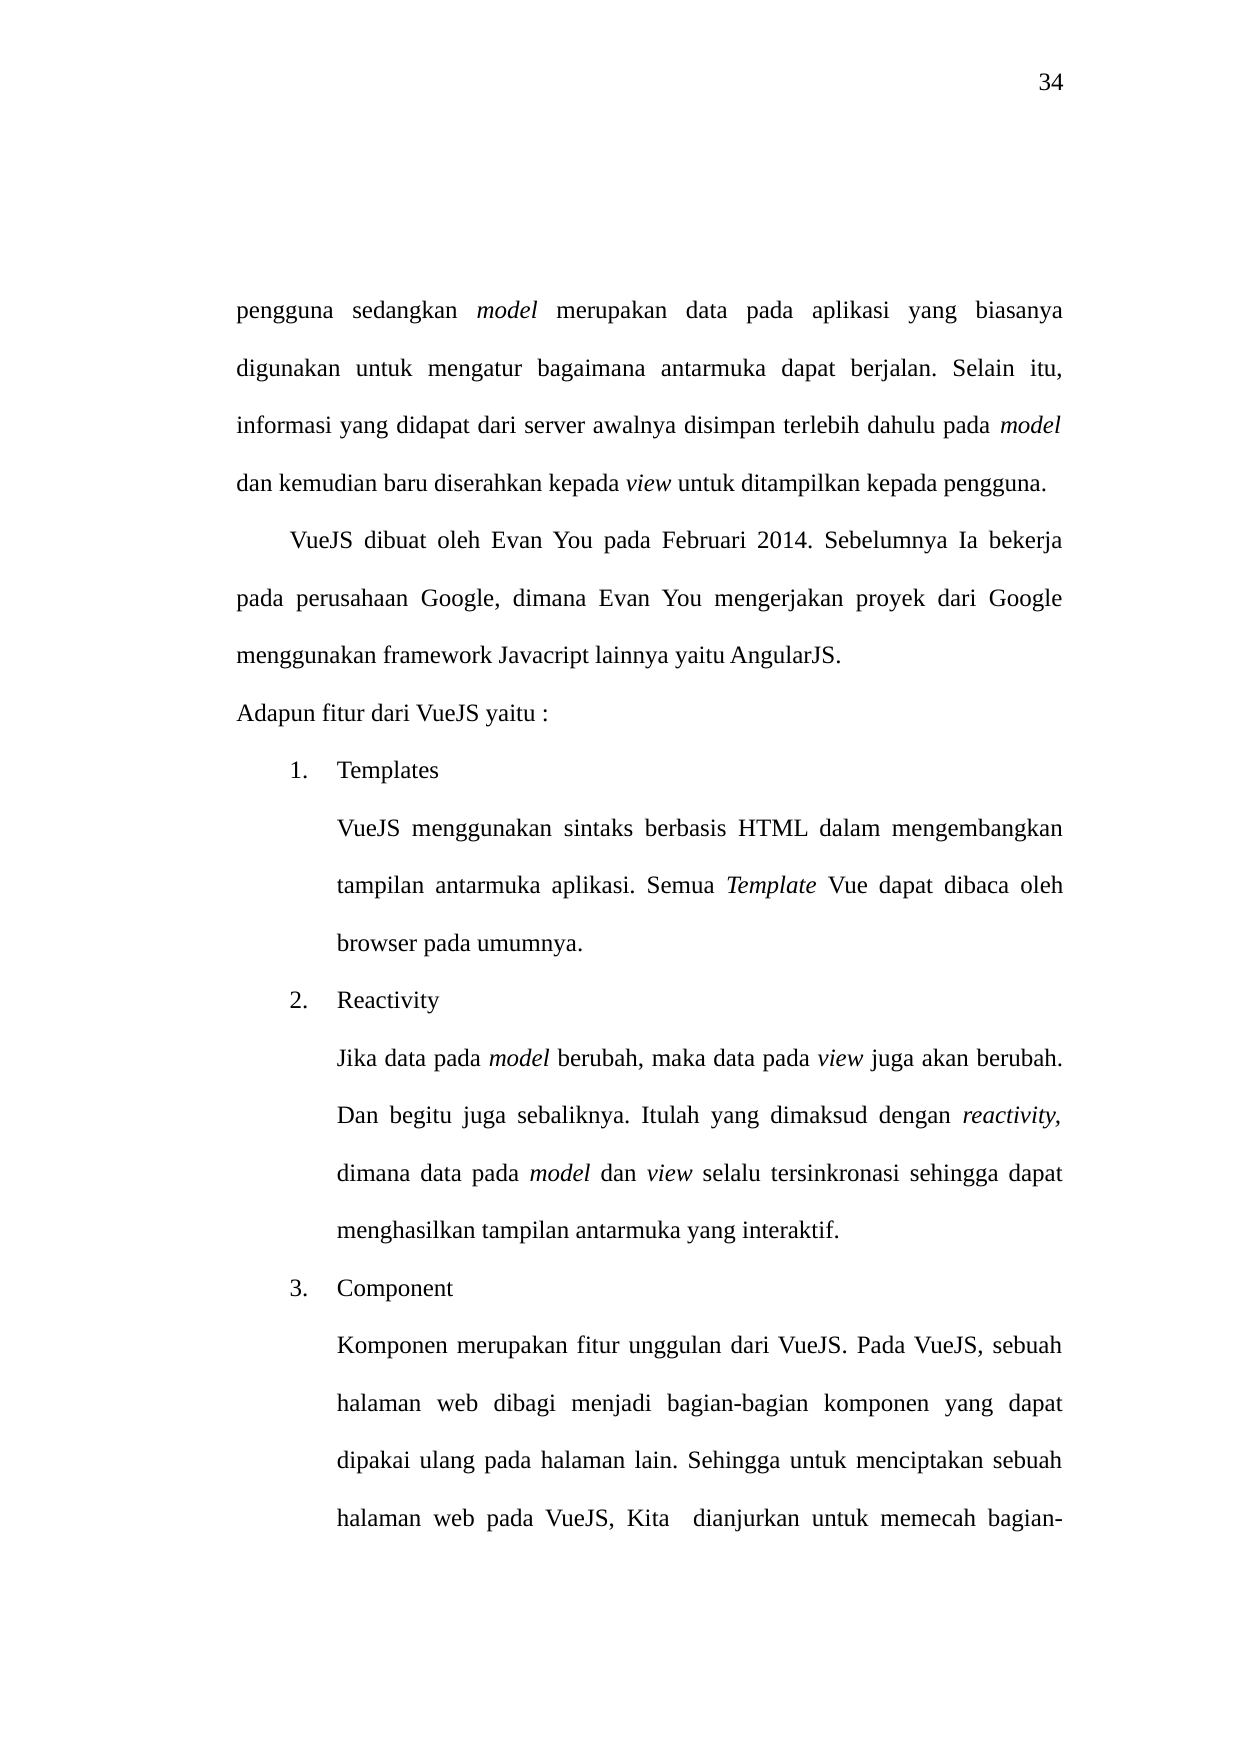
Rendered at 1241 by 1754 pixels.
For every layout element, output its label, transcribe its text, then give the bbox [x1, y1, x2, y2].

list Jika data pada model berubah, maka data pada view juga akan berubah. Dan begitu juga sebaliknya. Itulah yang dimaksud dengan reactivity, dimana data pada model dan view selalu tersinkronasi sehingga dapat menghasilkan tampilan antarmuka yang interaktif. [289, 1043, 1063, 1244]
text Adapun fitur dari VueJS yaitu : [236, 698, 1063, 727]
text pengguna sedangkan model merupakan data pada aplikasi yang biasanya digunakan untuk mengatur bagaimana antarmuka dapat berjalan. Selain itu, informasi yang didapat dari server awalnya disimpan terlebih dahulu pada model dan kemudian baru diserahkan kepada view untuk ditampilkan kepada pengguna. [236, 295, 1063, 497]
list Komponen merupakan fitur unggulan dari VueJS. Pada VueJS, sebuah halaman web dibagi menjadi bagian-bagian komponen yang dapat dipakai ulang pada halaman lain. Sehingga untuk menciptakan sebuah halaman web pada VueJS, Kita dianjurkan untuk memecah bagian- [289, 1330, 1063, 1532]
text VueJS dibuat oleh Evan You pada Februari 2014. Sebelumnya Ia bekerja pada perusahaan Google, dimana Evan You mengerjakan proyek dari Google menggunakan framework Javacript lainnya yaitu AngularJS. [236, 525, 1063, 669]
list VueJS menggunakan sintaks berbasis HTML dalam mengembangkan tampilan antarmuka aplikasi. Semua Template Vue dapat dibaca oleh browser pada umumnya. [289, 813, 1063, 957]
list Reactivity [289, 985, 1063, 1014]
list Component [289, 1273, 1063, 1302]
list Templates [289, 755, 1063, 784]
